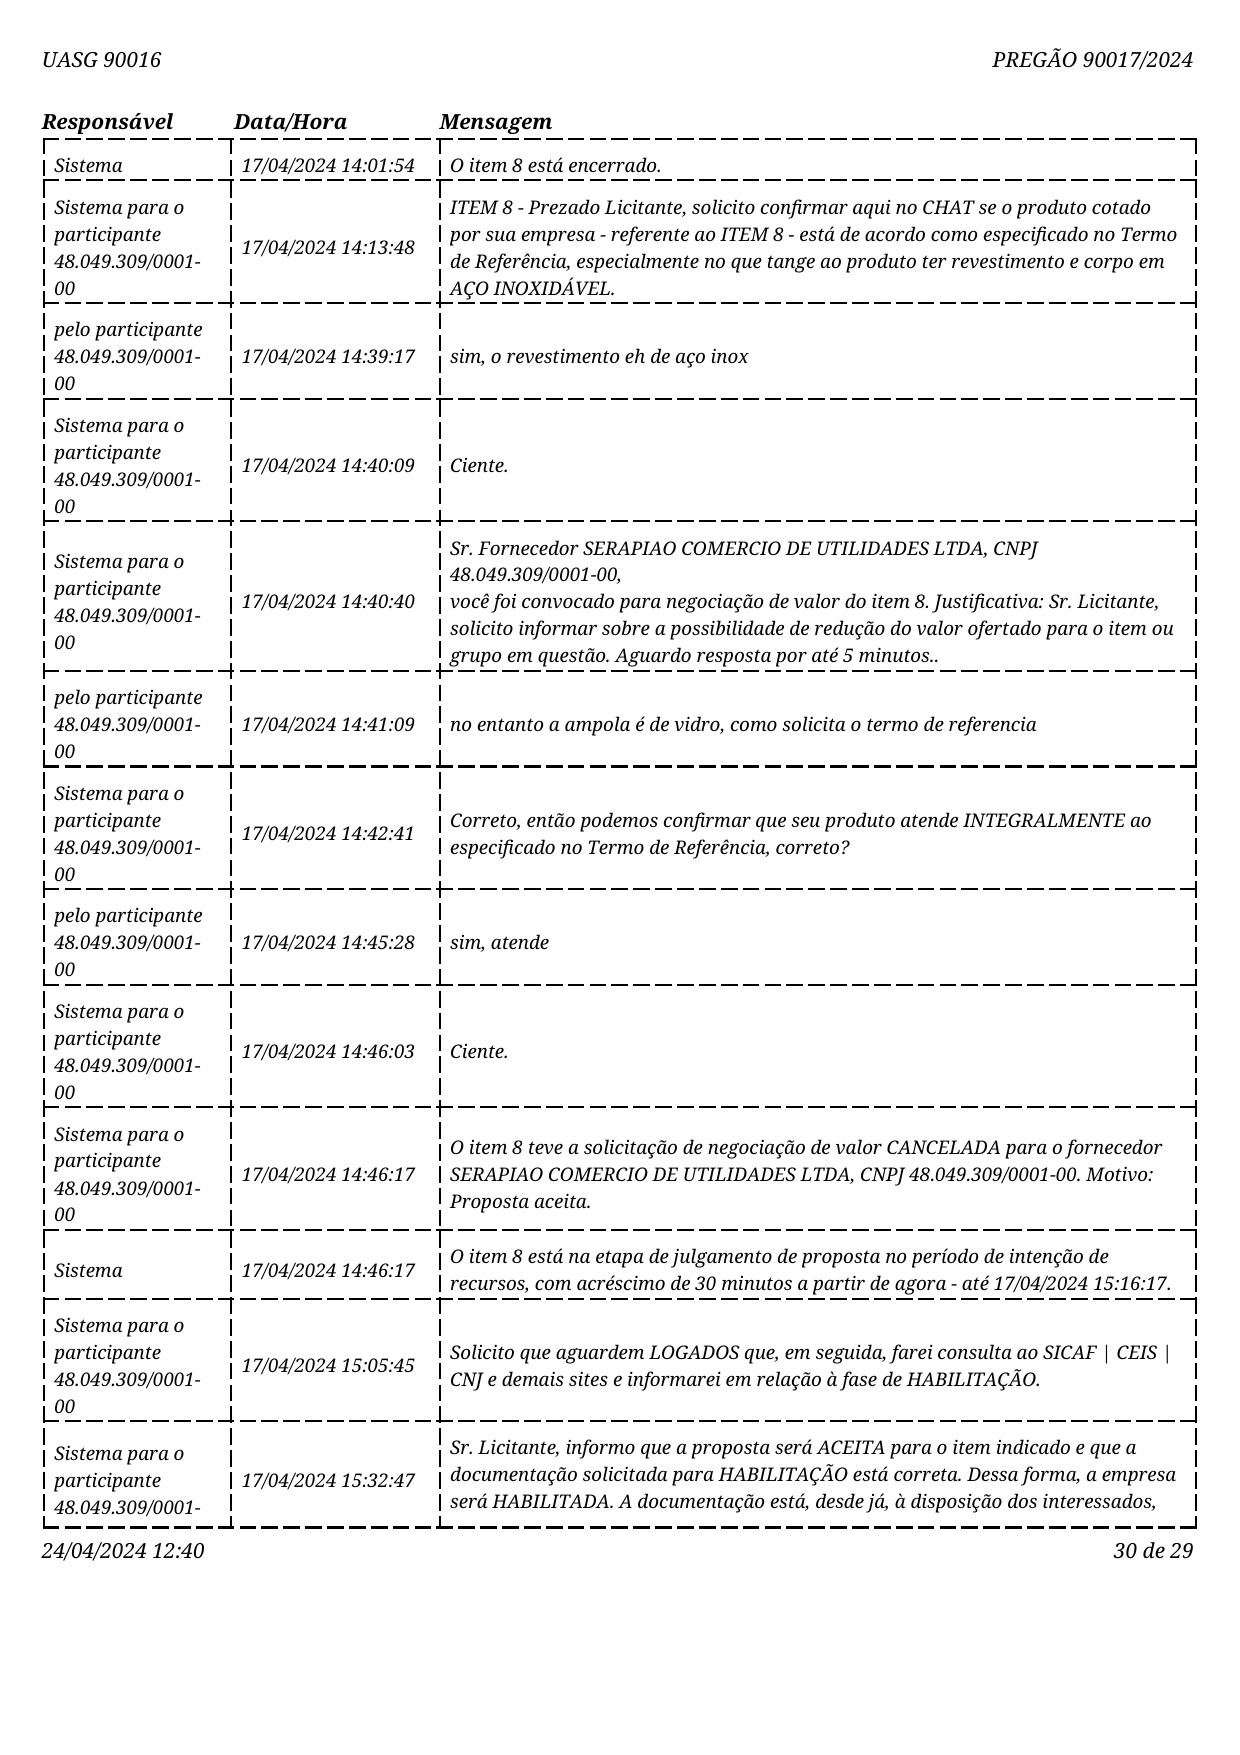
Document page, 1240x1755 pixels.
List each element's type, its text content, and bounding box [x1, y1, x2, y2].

table_cell Sr. Licitante, informo que a proposta será ACEITA para o item indicado e que a documentação solicitada para HABILITAÇÃO está correta. Dessa forma, a empresa será HABILITADA. A documentação está, desde já, à disposição dos interessados, [440, 1420, 1196, 1526]
table_cell Sistema para o participante 48.049.309/0001-00 [44, 984, 231, 1106]
table_cell Sr. Fornecedor SERAPIAO COMERCIO DE UTILIDADES LTDA, CNPJ 48.049.309/0001-00, você foi convocado para negociação de valor do item 8. Justificativa: Sr. Licitante, solicito informar sobre a possibilidade de redução do valor ofertado para o item ou grupo em questão. Aguardo resposta por até 5 minutos.. [440, 520, 1196, 670]
table_cell 17/04/2024 14:46:17 [231, 1106, 439, 1229]
table_cell 17/04/2024 14:46:17 [231, 1229, 439, 1297]
table_header 17/04/2024 14:01:54 [231, 138, 439, 179]
table_cell 17/04/2024 14:40:40 [231, 520, 439, 670]
table_cell Ciente. [440, 984, 1196, 1106]
table_cell sim, atende [440, 888, 1196, 984]
table_cell Sistema para o participante 48.049.309/0001- [44, 1420, 231, 1526]
table_cell Solicito que aguardem LOGADOS que, em seguida, farei consulta ao SICAF | CEIS | CNJ e demais sites e informarei em relação à fase de HABILITAÇÃO. [440, 1298, 1196, 1420]
table_cell Sistema para o participante 48.049.309/0001-00 [44, 1298, 231, 1420]
table_cell Correto, então podemos confirmar que seu produto atende INTEGRALMENTE ao especificado no Termo de Referência, correto? [440, 765, 1196, 888]
table_cell 17/04/2024 14:45:28 [231, 888, 439, 984]
table_header O item 8 está encerrado. [440, 138, 1196, 179]
table_cell ITEM 8 - Prezado Licitante, solicito confirmar aqui no CHAT se o produto cotado por sua empresa - referente ao ITEM 8 - está de acordo como especificado no Termo de Referência, especialmente no que tange ao produto ter revestimento e corpo em AÇO INOXIDÁVEL. [440, 179, 1196, 302]
text Responsável Data/Hora Mensagem [42, 107, 1196, 136]
table_cell Sistema para o participante 48.049.309/0001-00 [44, 179, 231, 302]
table_cell 17/04/2024 14:13:48 [231, 179, 439, 302]
table_cell O item 8 teve a solicitação de negociação de valor CANCELADA para o fornecedor SERAPIAO COMERCIO DE UTILIDADES LTDA, CNPJ 48.049.309/0001-00. Motivo: Proposta aceita. [440, 1106, 1196, 1229]
table_cell Sistema para o participante 48.049.309/0001-00 [44, 520, 231, 670]
table_cell Sistema para o participante 48.049.309/0001-00 [44, 1106, 231, 1229]
table_cell Ciente. [440, 398, 1196, 520]
table_cell 17/04/2024 14:39:17 [231, 302, 439, 398]
table_cell O item 8 está na etapa de julgamento de proposta no período de intenção de recursos, com acréscimo de 30 minutos a partir de agora - até 17/04/2024 15:16:17. [440, 1229, 1196, 1297]
table_cell pelo participante 48.049.309/0001-00 [44, 670, 231, 765]
table_cell pelo participante 48.049.309/0001-00 [44, 888, 231, 984]
table_header Sistema [44, 138, 231, 179]
table_cell sim, o revestimento eh de aço inox [440, 302, 1196, 398]
table_cell Sistema [44, 1229, 231, 1297]
table_cell 17/04/2024 14:40:09 [231, 398, 439, 520]
table_cell Sistema para o participante 48.049.309/0001-00 [44, 398, 231, 520]
table_cell 17/04/2024 14:41:09 [231, 670, 439, 765]
table_cell Sistema para o participante 48.049.309/0001-00 [44, 765, 231, 888]
table_cell no entanto a ampola é de vidro, como solicita o termo de referencia [440, 670, 1196, 765]
table_cell 17/04/2024 14:46:03 [231, 984, 439, 1106]
table_cell 17/04/2024 15:05:45 [231, 1298, 439, 1420]
table_cell 17/04/2024 15:32:47 [231, 1420, 439, 1526]
table_cell 17/04/2024 14:42:41 [231, 765, 439, 888]
table_cell pelo participante 48.049.309/0001-00 [44, 302, 231, 398]
